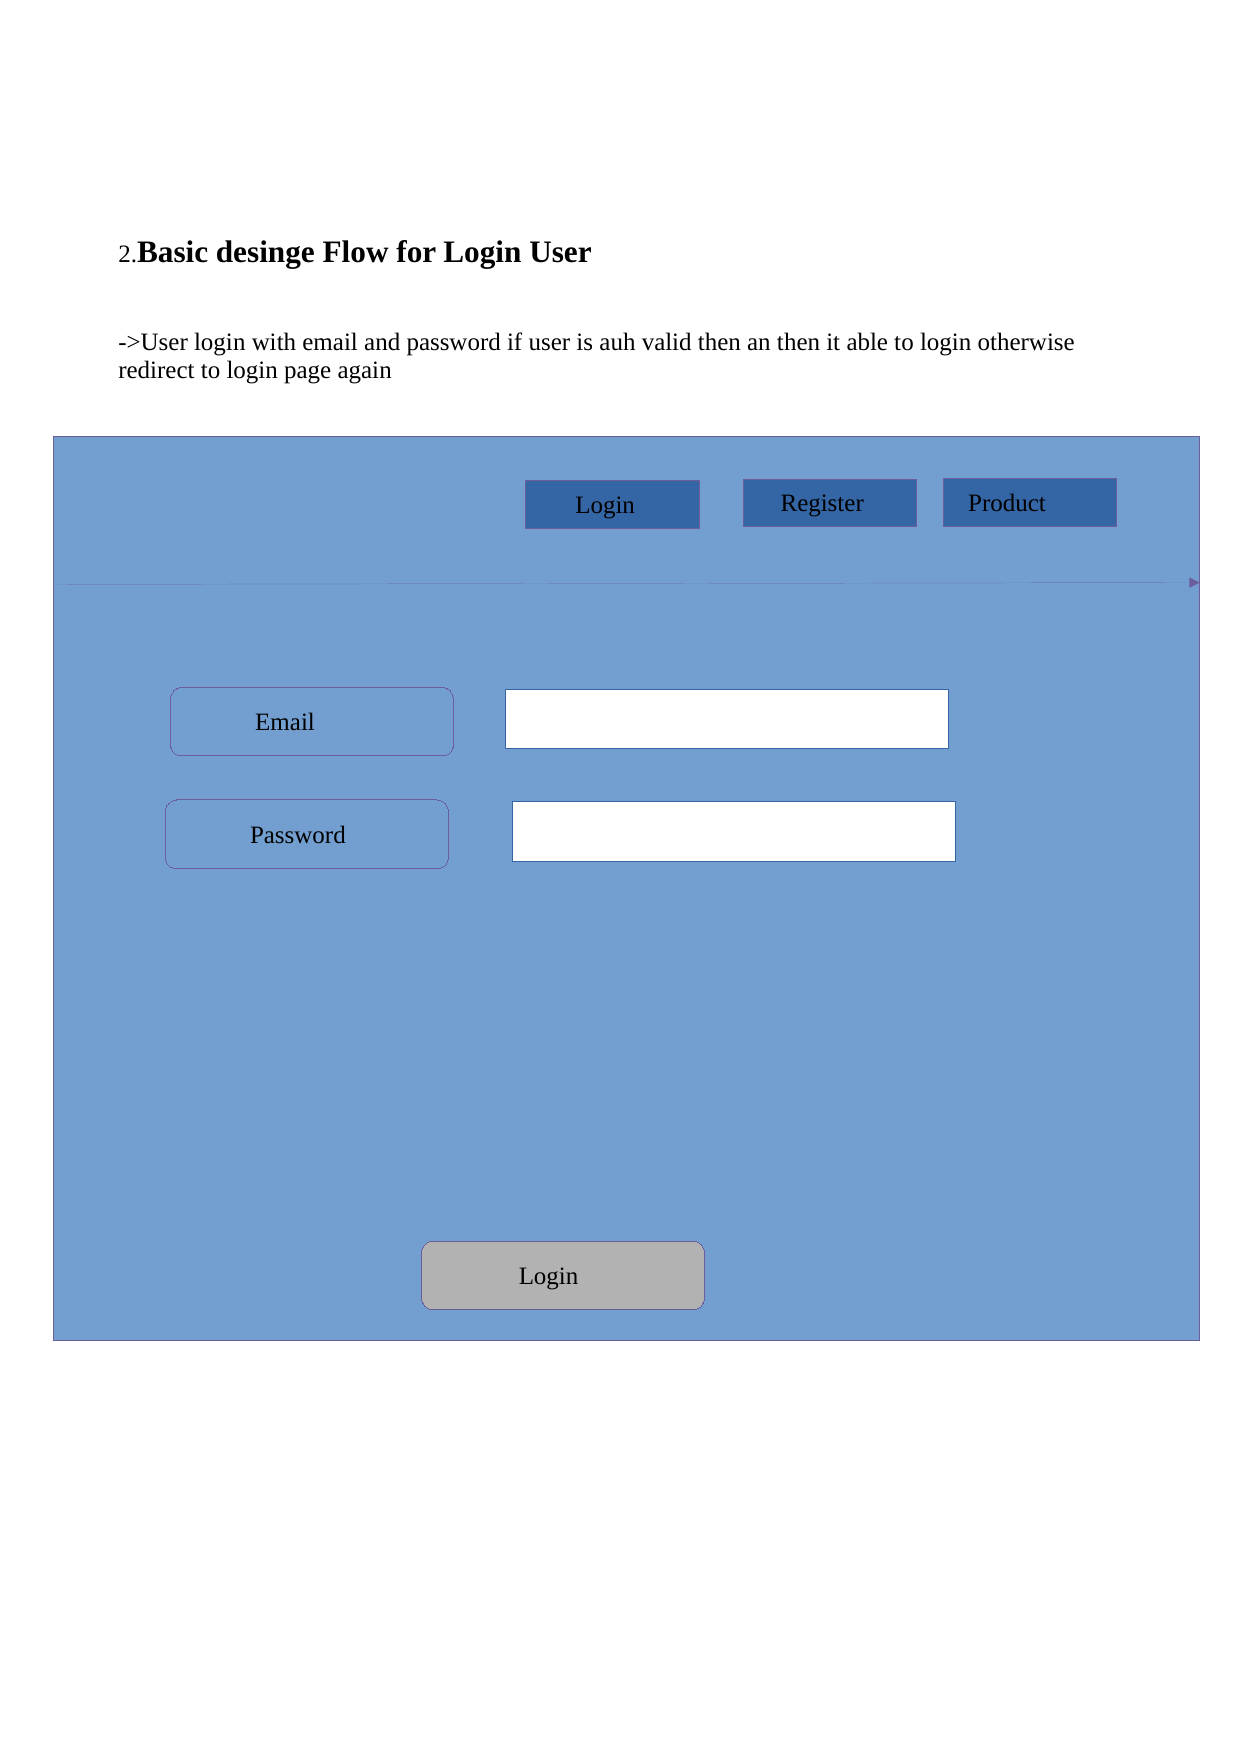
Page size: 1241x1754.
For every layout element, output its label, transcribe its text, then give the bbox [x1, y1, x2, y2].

text 2.Basic desinge Flow for Login User [118, 233, 1122, 269]
text ->User login with email and password if user is auh valid then an then it able to login otherwise redirect to login page again [118, 327, 1122, 384]
